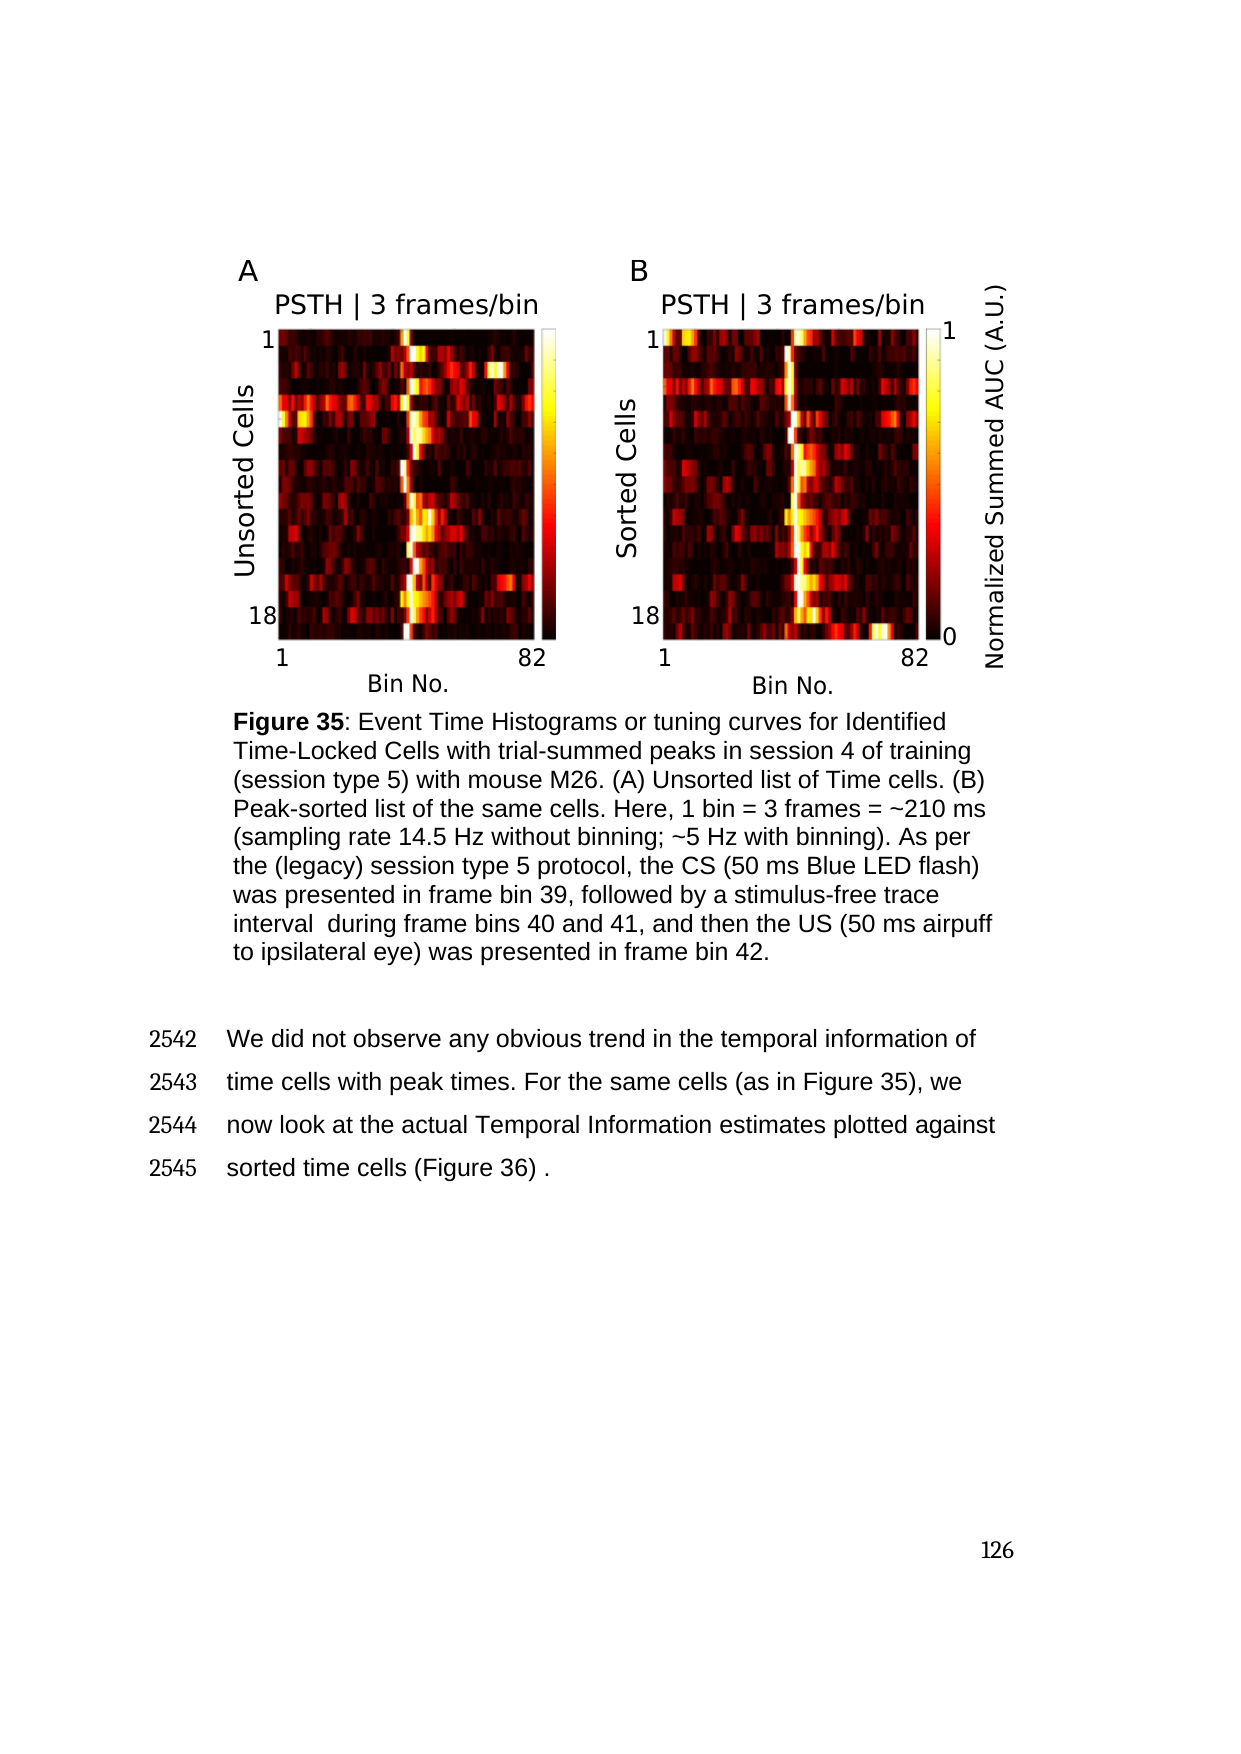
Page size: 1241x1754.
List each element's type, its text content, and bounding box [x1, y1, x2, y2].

text We did not observe any obvious trend in the temporal information of time cells with peak times. For the same cells (as in Figure 35), we now look at the actual Temporal Information estimates plotted against sorted time cells (Figure 36) . [226, 1023, 1014, 1182]
text Figure 35: Event Time Histograms or tuning curves for Identified Time-Locked Cells with trial-summed peaks in session 4 of training (session type 5) with mouse M26. (A) Unsorted list of Time cells. (B) Peak-sorted list of the same cells. Here, 1 bin = 3 frames = ~210 ms (sampling rate 14.5 Hz without binning; ~5 Hz with binning). As per the (legacy) session type 5 protocol, the CS (50 ms Blue LED flash) was presented in frame bin 39, followed by a stimulus-free trace interval during frame bins 40 and 41, and then the US (50 ms airpuff to ipsilateral eye) was presented in frame bin 42. [233, 695, 1007, 966]
